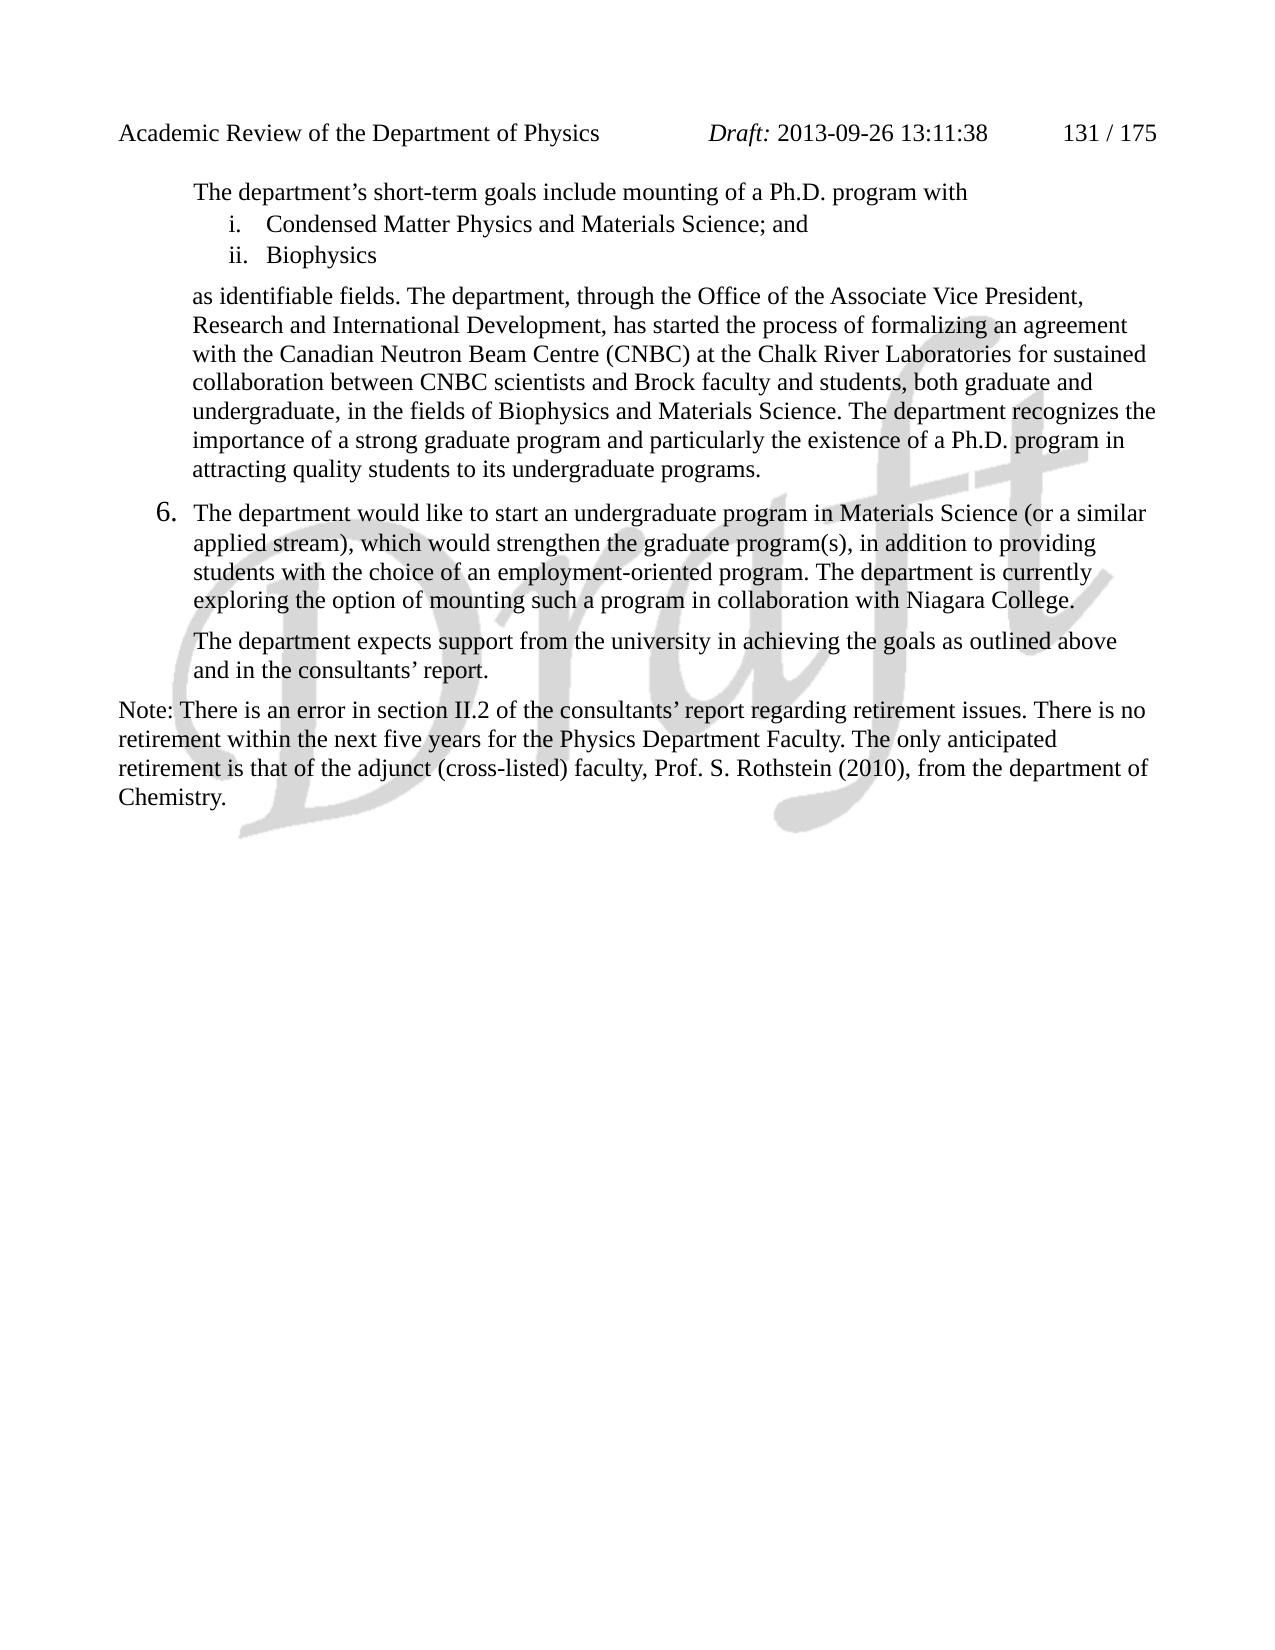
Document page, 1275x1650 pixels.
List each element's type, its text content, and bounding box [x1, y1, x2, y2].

list The department would like to start an undergraduate program in Materials Science (or a similar applied stream), which would strengthen the graduate program(s), in addition to providing students with the choice of an employment-oriented program. The department is currently exploring the option of mounting such a program in collaboration with Niagara College. [156, 494, 1157, 614]
list The department expects support from the university in achieving the goals as outlined above and in the consultants’ report. [156, 626, 1157, 684]
picture [118, 811, 1157, 1532]
list as identifiable fields. The department, through the Office of the Associate Vice President, Research and International Development, has started the process of formalizing an agreement with the Canadian Neutron Beam Centre (CNBC) at the Chalk River Laboratories for sustained collaboration between CNBC scientists and Brock faculty and students, both graduate and undergraduate, in the fields of Biophysics and Materials Science. The department recognizes the importance of a strong graduate program and particularly the existence of a Ph.D. program in attracting quality students to its undergraduate programs. [192, 281, 1157, 482]
list Condensed Matter Physics and Materials Science; and [228, 209, 1157, 237]
list Biophysics [228, 240, 1157, 269]
list The department’s short-term goals include mounting of a Ph.D. program with [156, 177, 1157, 206]
picture [118, 118, 1157, 696]
text Note: There is an error in section II.2 of the consultants’ report regarding retirement issues. There is no retirement within the next five years for the Physics Department Faculty. The only anticipated retirement is that of the adjunct (cross-listed) faculty, Prof. S. Rothstein (2010), from the department of Chemistry. [118, 696, 1157, 811]
